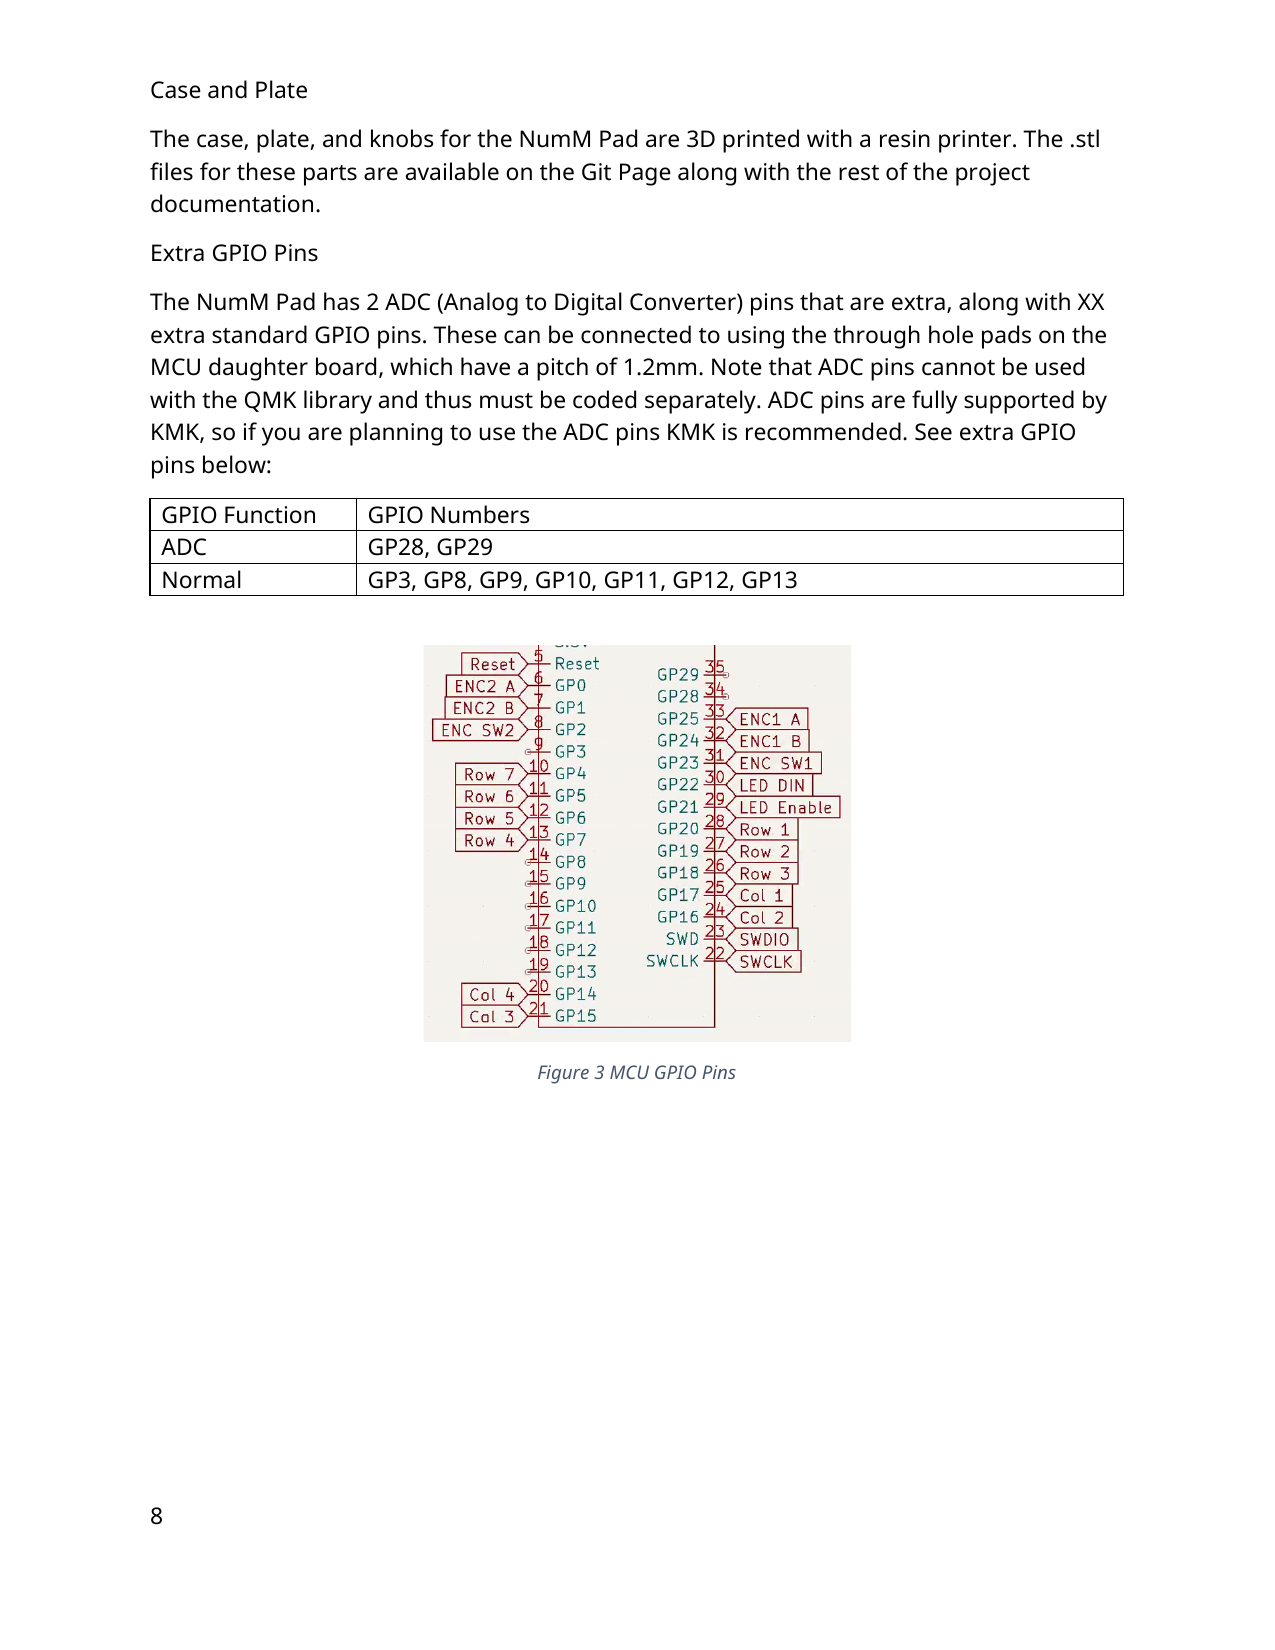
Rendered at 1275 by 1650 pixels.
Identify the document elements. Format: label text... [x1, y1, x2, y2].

subtitle Case and Plate [150, 74, 1125, 105]
text Figure 3 MCU GPIO Pins [150, 1060, 1125, 1085]
table_header GPIO Numbers [357, 499, 1123, 530]
table_cell ADC [151, 531, 356, 562]
subtitle Extra GPIO Pins [150, 237, 1125, 268]
table_cell GP28, GP29 [357, 531, 1123, 562]
text The case, plate, and knobs for the NumM Pad are 3D printed with a resin printer. The .stl files for these parts are available on the Git Page along with the rest of the project documentation. [150, 123, 1125, 219]
table_cell Normal [151, 564, 356, 595]
table_header GPIO Function [151, 499, 356, 530]
text The NumM Pad has 2 ADC (Analog to Digital Converter) pins that are extra, along with XX extra standard GPIO pins. These can be connected to using the through hole pads on the MCU daughter board, which have a pitch of 1.2mm. Note that ADC pins cannot be used with the QMK library and thus must be coded separately. ADC pins are fully supported by KMK, so if you are planning to use the ADC pins KMK is recommended. See extra GPIO pins below: [150, 286, 1125, 480]
table_cell GP3, GP8, GP9, GP10, GP11, GP12, GP13 [357, 564, 1123, 595]
